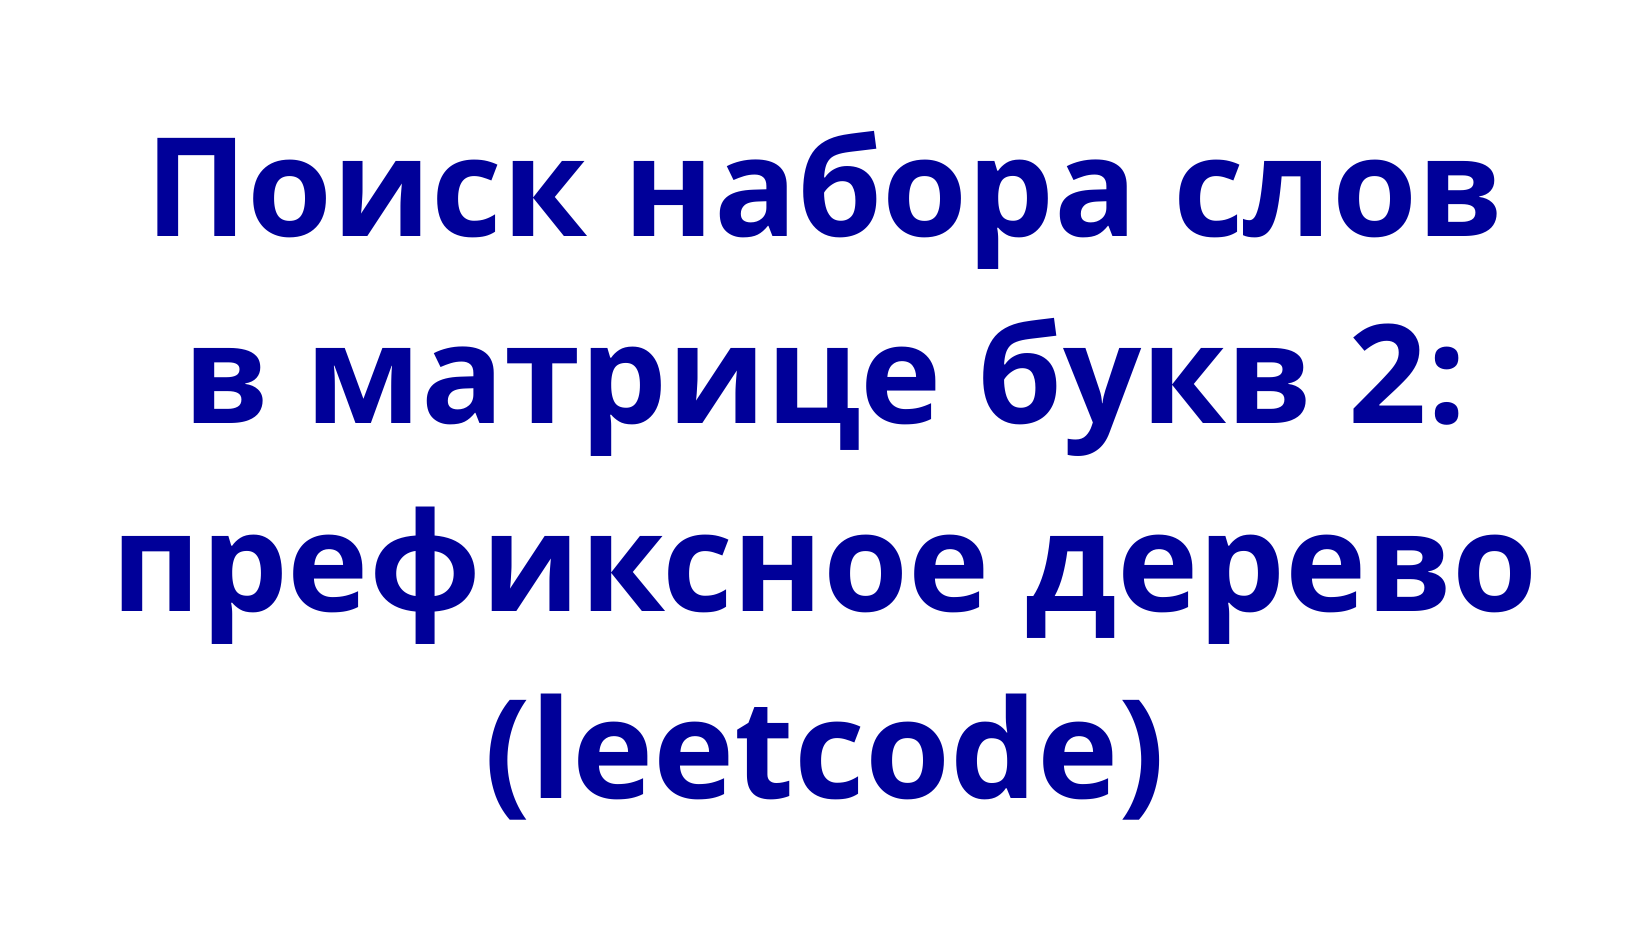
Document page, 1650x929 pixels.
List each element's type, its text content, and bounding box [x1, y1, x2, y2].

subtitle Поиск набора слов в матрице букв 2: префиксное дерево (leetcode) [0, 0, 1650, 929]
